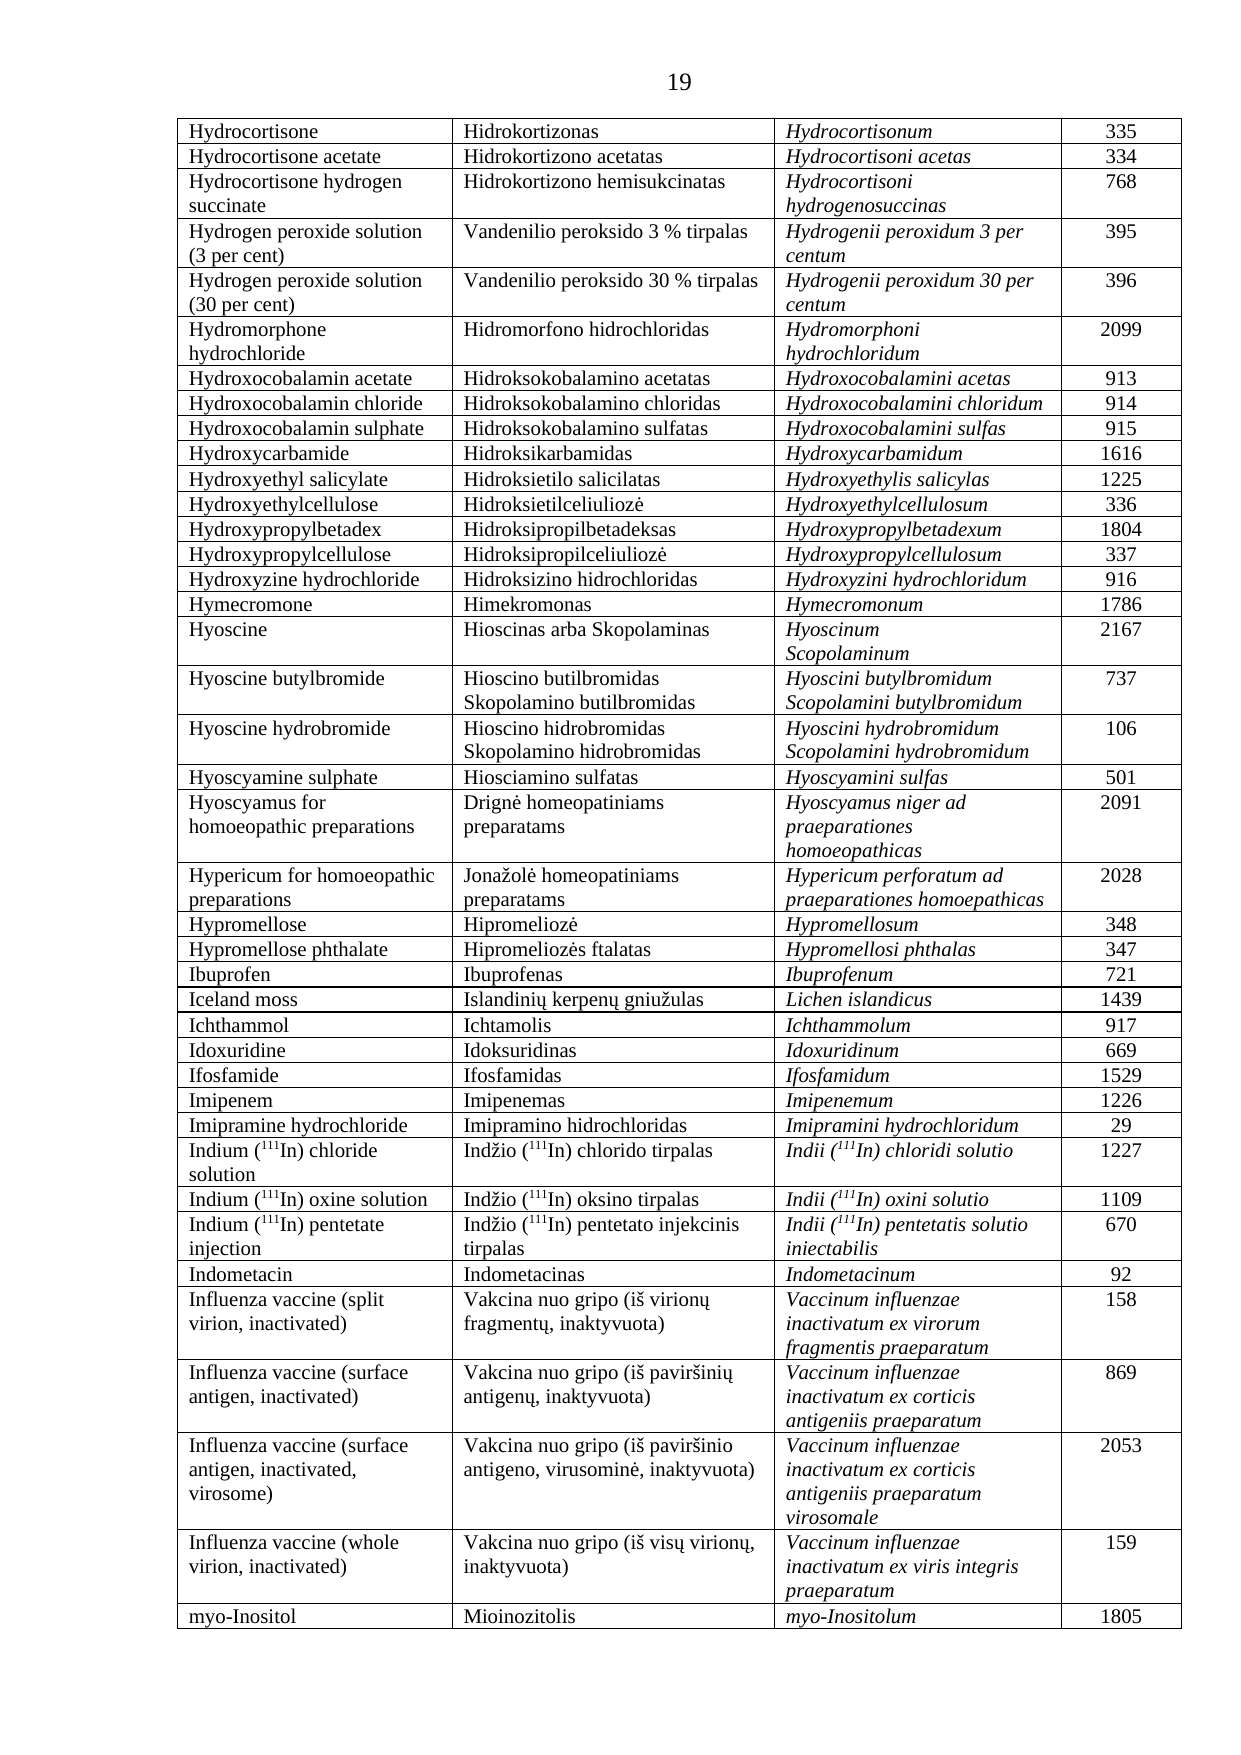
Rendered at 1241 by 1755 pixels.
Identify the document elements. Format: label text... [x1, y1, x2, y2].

table_cell Hydroxocobalamin acetate [178, 366, 452, 390]
table_cell Idoxuridinum [775, 1038, 1061, 1062]
table_cell Imipramini hydrochloridum [775, 1113, 1061, 1137]
table_cell 914 [1062, 391, 1181, 415]
table_cell Hiosciamino sulfatas [453, 765, 774, 789]
table_cell 334 [1062, 144, 1181, 168]
table_cell Vakcina nuo gripo (iš paviršinių antigenų, inaktyvuota) [453, 1360, 774, 1432]
table_cell Indium (111In) oxine solution [178, 1187, 452, 1211]
table_cell Hidrokortizono acetatas [453, 144, 774, 168]
table_cell Hioscino butilbromidas Skopolamino butilbromidas [453, 666, 774, 714]
table_cell Iceland moss [178, 988, 452, 1011]
table_cell Hyoscine hydrobromide [178, 715, 452, 763]
table_cell Hydroxocobalamini sulfas [775, 416, 1061, 440]
table_cell 159 [1062, 1530, 1181, 1602]
table_cell Hydrocortisoni hydrogenosuccinas [775, 169, 1061, 217]
table_cell Hyoscinum Scopolaminum [775, 617, 1061, 665]
table_cell Indii (111In) pentetatis solutio iniectabilis [775, 1212, 1061, 1260]
table_cell Indometacin [178, 1261, 452, 1286]
table_cell 1529 [1062, 1063, 1181, 1087]
table_cell 913 [1062, 366, 1181, 390]
table_cell 395 [1062, 219, 1181, 267]
table_cell 917 [1062, 1013, 1181, 1037]
table_cell Vaccinum influenzae inactivatum ex corticis antigeniis praeparatum virosomale [775, 1433, 1061, 1529]
table_cell Hydroxypropylbetadexum [775, 517, 1061, 541]
table_cell Islandinių kerpenų gniužulas [453, 988, 774, 1011]
table_cell 1225 [1062, 466, 1181, 491]
table_cell Hidrokortizonas [453, 119, 774, 143]
table_cell Hioscino hidrobromidas Skopolamino hidrobromidas [453, 715, 774, 763]
table_cell Hydroxypropylcellulosum [775, 542, 1061, 566]
table_cell Jonažolė homeopatiniams preparatams [453, 863, 774, 911]
table_cell Hydroxyethylis salicylas [775, 466, 1061, 491]
table_cell Imipenemas [453, 1088, 774, 1112]
table_cell 92 [1062, 1261, 1181, 1286]
table_cell Vandenilio peroksido 30 % tirpalas [453, 268, 774, 316]
table_cell 347 [1062, 937, 1181, 961]
table_cell Ifosfamide [178, 1063, 452, 1087]
table_cell Ibuprofenum [775, 962, 1061, 986]
table_cell Hidroksokobalamino chloridas [453, 391, 774, 415]
table_cell Hypromellose [178, 912, 452, 936]
table_cell 768 [1062, 169, 1181, 217]
table_cell Vakcina nuo gripo (iš paviršinio antigeno, virusominė, inaktyvuota) [453, 1433, 774, 1529]
table_cell Hidroksipropilbetadeksas [453, 517, 774, 541]
table_cell Ichthammolum [775, 1013, 1061, 1037]
table_cell 1109 [1062, 1187, 1181, 1211]
table_cell 1786 [1062, 592, 1181, 616]
table_cell Hidroksikarbamidas [453, 441, 774, 465]
table_cell myo-Inositolum [775, 1604, 1061, 1628]
table_cell 337 [1062, 542, 1181, 566]
table_cell Hydroxyethylcellulose [178, 492, 452, 516]
table_cell Hydroxocobalamin chloride [178, 391, 452, 415]
table_cell Hydrocortisone [178, 119, 452, 143]
table_cell 396 [1062, 268, 1181, 316]
table_cell 670 [1062, 1212, 1181, 1260]
table_cell 869 [1062, 1360, 1181, 1432]
table_cell Hypromellosum [775, 912, 1061, 936]
table_cell Himekromonas [453, 592, 774, 616]
table_cell Hidroksokobalamino acetatas [453, 366, 774, 390]
table_cell Hydromorphone hydrochloride [178, 317, 452, 365]
table_cell Hydroxyethylcellulosum [775, 492, 1061, 516]
table_cell Hidroksipropilceliuliozė [453, 542, 774, 566]
table_cell Hipromeliozė [453, 912, 774, 936]
table_cell Hidroksokobalamino sulfatas [453, 416, 774, 440]
table_cell Hyoscini hydrobromidum Scopolamini hydrobromidum [775, 715, 1061, 763]
table_cell Hydrocortisonum [775, 119, 1061, 143]
table_cell Vaccinum influenzae inactivatum ex viris integris praeparatum [775, 1530, 1061, 1602]
table_cell 2053 [1062, 1433, 1181, 1529]
table_cell 915 [1062, 416, 1181, 440]
table_cell Hydroxocobalamini chloridum [775, 391, 1061, 415]
table_cell 501 [1062, 765, 1181, 789]
table_cell 29 [1062, 1113, 1181, 1137]
table_cell Idoxuridine [178, 1038, 452, 1062]
table_cell Vakcina nuo gripo (iš virionų fragmentų, inaktyvuota) [453, 1287, 774, 1359]
table_cell 335 [1062, 119, 1181, 143]
table_cell Hydrogenii peroxidum 30 per centum [775, 268, 1061, 316]
table_cell Influenza vaccine (whole virion, inactivated) [178, 1530, 452, 1602]
table_cell Hydroxyethyl salicylate [178, 466, 452, 491]
table_cell Indometacinum [775, 1261, 1061, 1286]
table_cell Hidroksizino hidrochloridas [453, 567, 774, 591]
table_cell Hymecromone [178, 592, 452, 616]
table_cell Hydroxypropylbetadex [178, 517, 452, 541]
table_cell Imipramine hydrochloride [178, 1113, 452, 1137]
table_cell 106 [1062, 715, 1181, 763]
table_cell 1227 [1062, 1138, 1181, 1186]
table_cell 669 [1062, 1038, 1181, 1062]
table_cell Hypromellose phthalate [178, 937, 452, 961]
table_cell 158 [1062, 1287, 1181, 1359]
table_cell Influenza vaccine (surface antigen, inactivated) [178, 1360, 452, 1432]
table_cell Hydroxocobalamini acetas [775, 366, 1061, 390]
table_cell Indžio (111In) pentetato injekcinis tirpalas [453, 1212, 774, 1260]
table_cell 2091 [1062, 790, 1181, 862]
table_cell Idoksuridinas [453, 1038, 774, 1062]
table_cell Hyoscine butylbromide [178, 666, 452, 714]
table_cell Hydroxyzine hydrochloride [178, 567, 452, 591]
table_cell Vakcina nuo gripo (iš visų virionų, inaktyvuota) [453, 1530, 774, 1602]
table_cell Vaccinum influenzae inactivatum ex virorum fragmentis praeparatum [775, 1287, 1061, 1359]
table_cell 721 [1062, 962, 1181, 986]
table_cell Imipenemum [775, 1088, 1061, 1112]
table_cell Hydroxycarbamidum [775, 441, 1061, 465]
table_cell Ibuprofenas [453, 962, 774, 986]
table_cell Drignė homeopatiniams preparatams [453, 790, 774, 862]
table_cell Lichen islandicus [775, 988, 1061, 1011]
table_cell Ichthammol [178, 1013, 452, 1037]
table_cell Indžio (111In) chlorido tirpalas [453, 1138, 774, 1186]
table_cell 2099 [1062, 317, 1181, 365]
table_cell 348 [1062, 912, 1181, 936]
table_cell Hyoscyamus for homoeopathic preparations [178, 790, 452, 862]
table_cell 336 [1062, 492, 1181, 516]
table_cell Hypericum perforatum ad praeparationes homoepathicas [775, 863, 1061, 911]
table_cell Indžio (111In) oksino tirpalas [453, 1187, 774, 1211]
table_cell Indium (111In) chloride solution [178, 1138, 452, 1186]
table_cell Hydroxocobalamin sulphate [178, 416, 452, 440]
table_cell Hydroxypropylcellulose [178, 542, 452, 566]
table_cell 2028 [1062, 863, 1181, 911]
table_cell 2167 [1062, 617, 1181, 665]
table_cell Hyoscyamini sulfas [775, 765, 1061, 789]
table_cell Indometacinas [453, 1261, 774, 1286]
table_cell Ichtamolis [453, 1013, 774, 1037]
table_cell Indii (111In) chloridi solutio [775, 1138, 1061, 1186]
table_cell Hydromorphoni hydrochloridum [775, 317, 1061, 365]
table_cell Vaccinum influenzae inactivatum ex corticis antigeniis praeparatum [775, 1360, 1061, 1432]
table_cell Hyoscine [178, 617, 452, 665]
table_cell Hypericum for homoeopathic preparations [178, 863, 452, 911]
table_cell Hidromorfono hidrochloridas [453, 317, 774, 365]
table_cell Indii (111In) oxini solutio [775, 1187, 1061, 1211]
table_cell Hyoscyamine sulphate [178, 765, 452, 789]
table_cell 1804 [1062, 517, 1181, 541]
table_cell Ifosfamidas [453, 1063, 774, 1087]
table_cell 1226 [1062, 1088, 1181, 1112]
table_cell Imipramino hidrochloridas [453, 1113, 774, 1137]
table_cell 1439 [1062, 988, 1181, 1011]
table_cell myo-Inositol [178, 1604, 452, 1628]
table_cell 1805 [1062, 1604, 1181, 1628]
table_cell Hydroxycarbamide [178, 441, 452, 465]
table_cell Hipromeliozės ftalatas [453, 937, 774, 961]
table_cell Hidroksietilo salicilatas [453, 466, 774, 491]
table_cell Hidroksietilceliuliozė [453, 492, 774, 516]
table_cell 916 [1062, 567, 1181, 591]
table_cell Influenza vaccine (surface antigen, inactivated, virosome) [178, 1433, 452, 1529]
table_cell Hydrocortisoni acetas [775, 144, 1061, 168]
table_cell Hidrokortizono hemisukcinatas [453, 169, 774, 217]
table_cell Hydrogen peroxide solution (30 per cent) [178, 268, 452, 316]
table_cell Influenza vaccine (split virion, inactivated) [178, 1287, 452, 1359]
table_cell Hydrogenii peroxidum 3 per centum [775, 219, 1061, 267]
table_cell Ibuprofen [178, 962, 452, 986]
table_cell Hydrocortisone acetate [178, 144, 452, 168]
table_cell Hydroxyzini hydrochloridum [775, 567, 1061, 591]
table_cell Hypromellosi phthalas [775, 937, 1061, 961]
table_cell Hymecromonum [775, 592, 1061, 616]
table_cell 737 [1062, 666, 1181, 714]
table_cell Hyoscyamus niger ad praeparationes homoeopathicas [775, 790, 1061, 862]
table_cell Hioscinas arba Skopolaminas [453, 617, 774, 665]
table_cell Indium (111In) pentetate injection [178, 1212, 452, 1260]
table_cell Hyoscini butylbromidum Scopolamini butylbromidum [775, 666, 1061, 714]
table_cell Hydrogen peroxide solution (3 per cent) [178, 219, 452, 267]
table_cell 1616 [1062, 441, 1181, 465]
table_cell Mioinozitolis [453, 1604, 774, 1628]
table_cell Hydrocortisone hydrogen succinate [178, 169, 452, 217]
table_cell Imipenem [178, 1088, 452, 1112]
table_cell Ifosfamidum [775, 1063, 1061, 1087]
table_cell Vandenilio peroksido 3 % tirpalas [453, 219, 774, 267]
